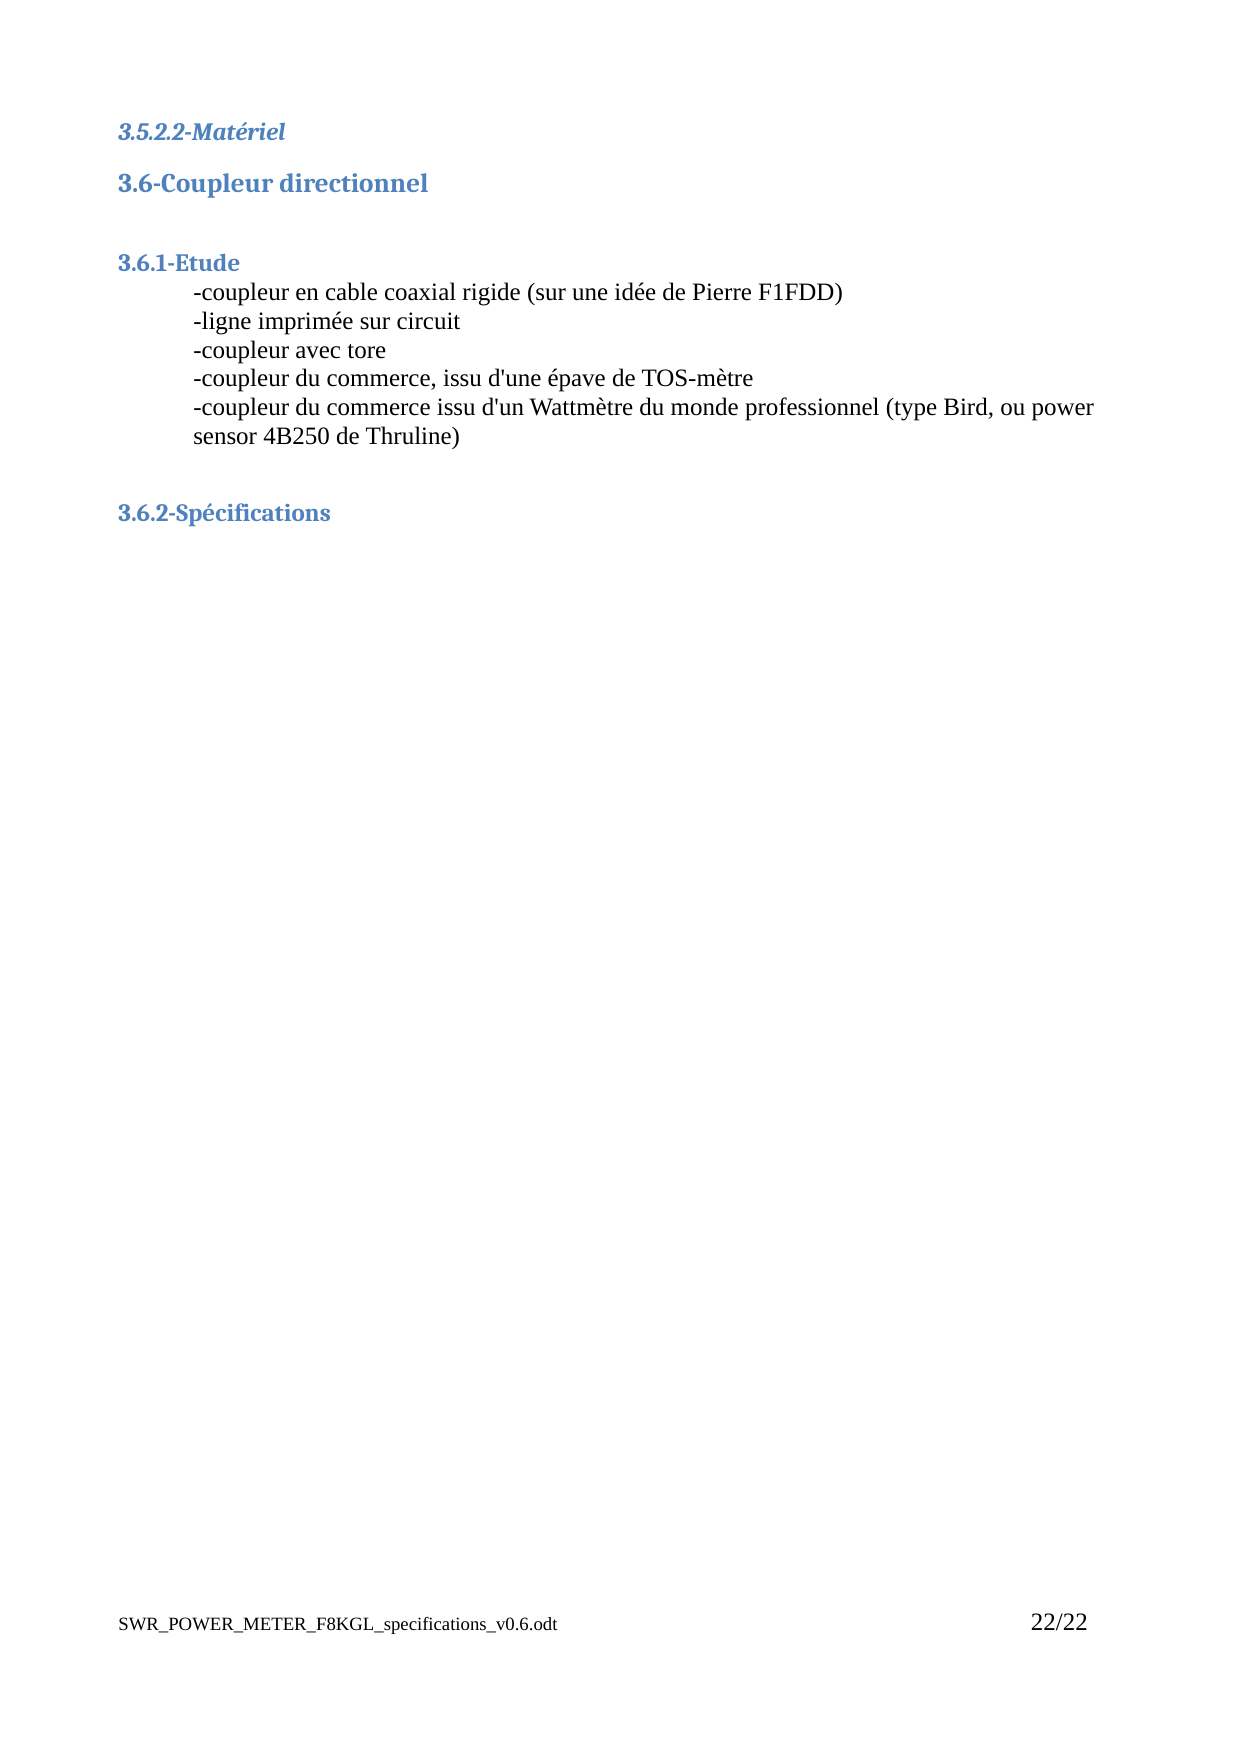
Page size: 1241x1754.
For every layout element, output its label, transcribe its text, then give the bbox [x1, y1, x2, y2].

text -coupleur en cable coaxial rigide (sur une idée de Pierre F1FDD) [118, 277, 1122, 306]
text -coupleur avec tore [118, 335, 1122, 363]
subtitle 3.6.1-Etude [118, 248, 1122, 277]
text -ligne imprimée sur circuit [118, 306, 1122, 335]
text -coupleur du commerce, issu d'une épave de TOS-mètre [118, 363, 1122, 392]
subtitle 3.6.2-Spécifications [118, 499, 1122, 528]
subtitle 3.5.2.2-Matériel [118, 118, 1122, 147]
text -coupleur du commerce issu d'un Wattmètre du monde professionnel (type Bird, ou power sensor 4B250 de Thruline) [118, 392, 1122, 450]
subtitle 3.6-Coupleur directionnel [118, 168, 1122, 199]
